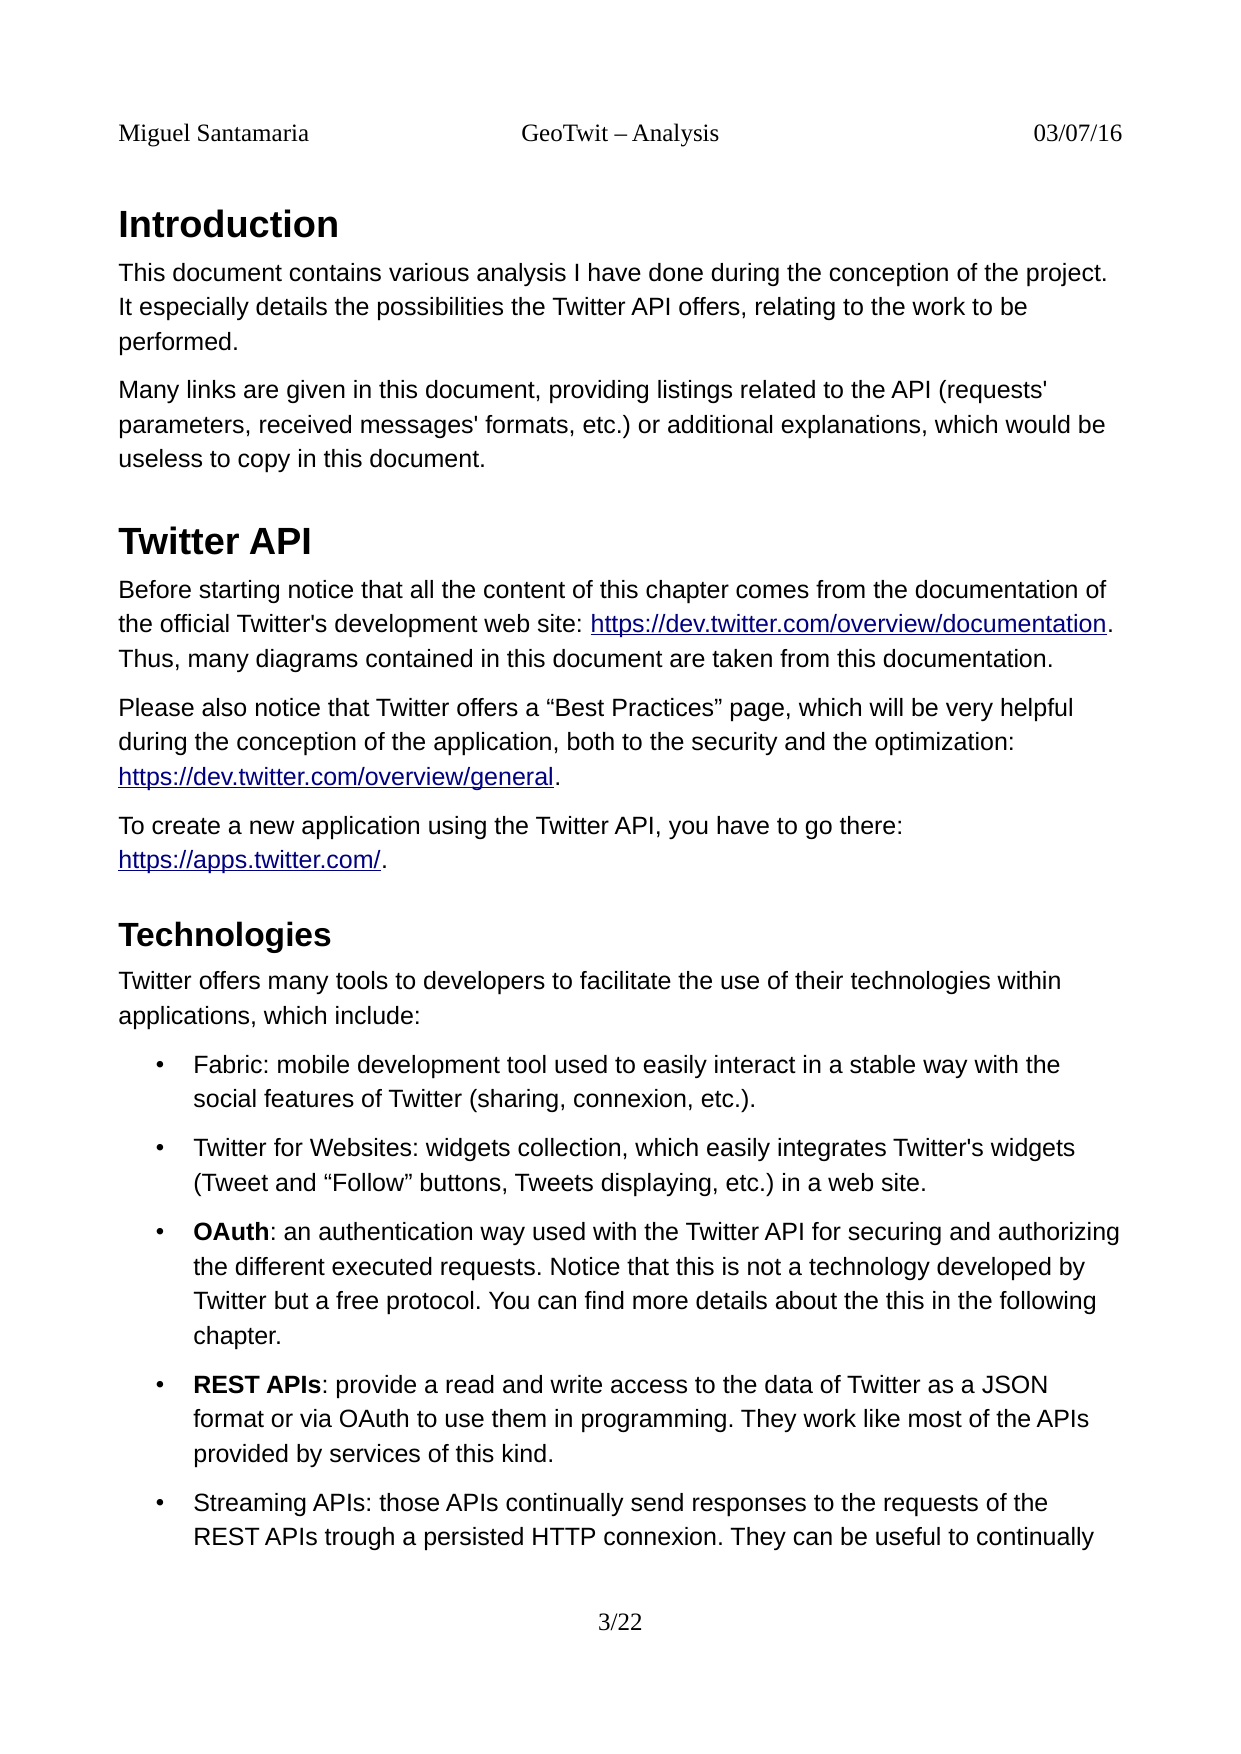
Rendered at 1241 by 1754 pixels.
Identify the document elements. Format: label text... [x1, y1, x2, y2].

subtitle Technologies [118, 915, 1122, 954]
text Before starting notice that all the content of this chapter comes from the documentation of the official Twitter's development web site: https://dev.twitter.com/overview/documentation. Thus, many diagrams contained in this document are taken from this documentation. [118, 575, 1122, 672]
text Please also notice that Twitter offers a “Best Practices” page, which will be very helpful during the conception of the application, both to the security and the optimization: https://dev.twitter.com/overview/general. [118, 693, 1122, 790]
text Many links are given in this document, providing listings related to the API (requests' parameters, received messages' formats, etc.) or additional explanations, which would be useless to copy in this document. [118, 376, 1122, 473]
text To create a new application using the Twitter API, you have to go there: https://apps.twitter.com/. [118, 811, 1122, 874]
subtitle Introduction [118, 201, 1122, 245]
list REST APIs: provide a read and write access to the data of Twitter as a JSON format or via OAuth to use them in programming. They work like most of the APIs provided by services of this kind. [156, 1370, 1122, 1467]
list OAuth: an authentication way used with the Twitter API for securing and authorizing the different executed requests. Notice that this is not a technology developed by Twitter but a free protocol. You can find more details about the this in the following chapter. [156, 1217, 1122, 1349]
text Twitter offers many tools to developers to facilitate the use of their technologies within applications, which include: [118, 966, 1122, 1029]
text This document contains various analysis I have done during the conception of the project. It especially details the possibilities the Twitter API offers, relating to the work to be performed. [118, 257, 1122, 355]
list Streaming APIs: those APIs continually send responses to the requests of the REST APIs trough a persisted HTTP connexion. They can be useful to continually [156, 1488, 1122, 1551]
subtitle Twitter API [118, 518, 1122, 562]
list Fabric: mobile development tool used to easily interact in a stable way with the social features of Twitter (sharing, connexion, etc.). [156, 1050, 1122, 1113]
list Twitter for Websites: widgets collection, which easily integrates Twitter's widgets (Tweet and “Follow” buttons, Tweets displaying, etc.) in a web site. [156, 1133, 1122, 1197]
